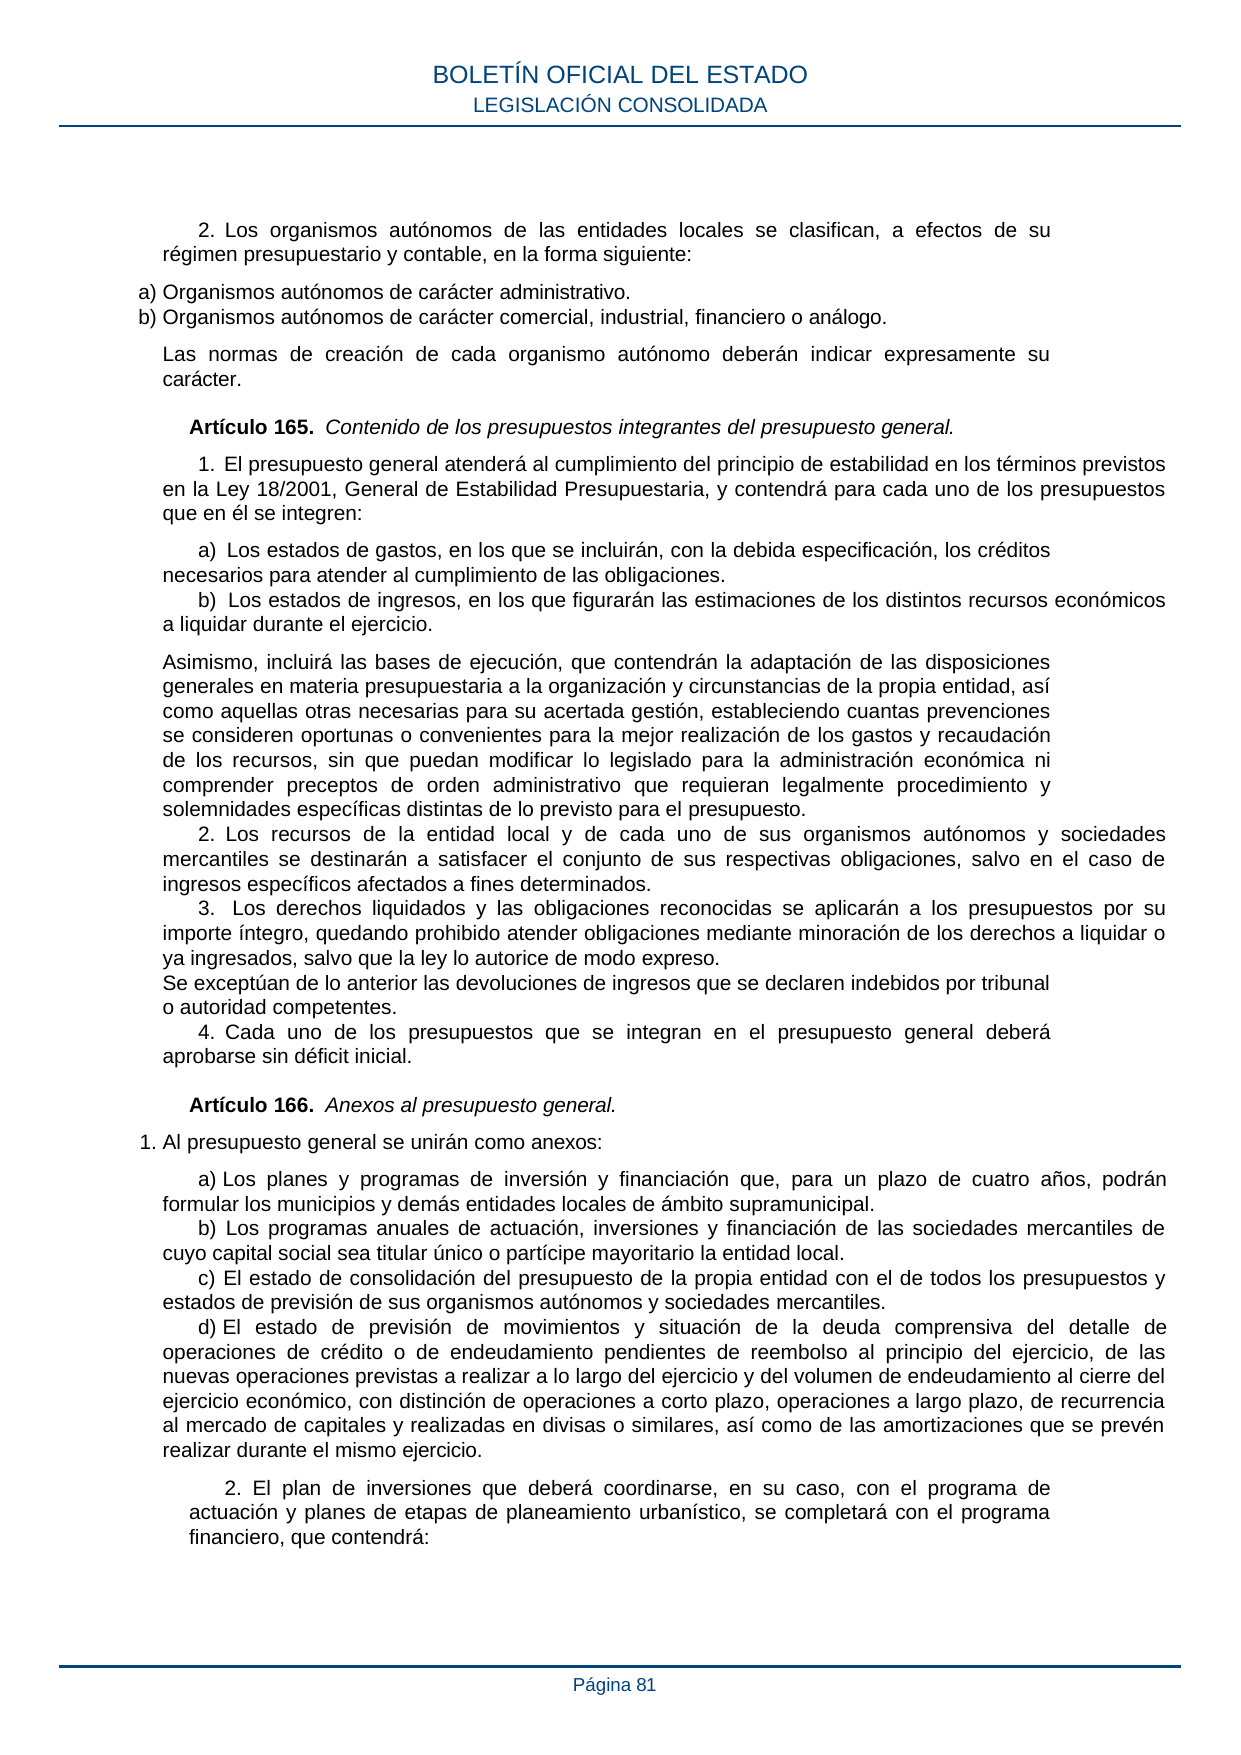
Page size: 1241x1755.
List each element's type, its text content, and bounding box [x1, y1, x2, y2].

list Organismos autónomos de carácter comercial, industrial, financiero o análogo. [138, 304, 1167, 328]
list Los derechos liquidados y las obligaciones reconocidas se aplicarán a los presupuestos por su importe íntegro, quedando prohibido atender obligaciones mediante minoración de los derechos a liquidar o ya ingresados, salvo que la ley lo autorice de modo expreso. [162, 896, 1167, 969]
list Los planes y programas de inversión y financiación que, para un plazo de cuatro años, podrán formular los municipios y demás entidades locales de ámbito supramunicipal. [162, 1167, 1167, 1216]
list Los programas anuales de actuación, inversiones y financiación de las sociedades mercantiles de cuyo capital social sea titular único o partícipe mayoritario la entidad local. [162, 1216, 1167, 1265]
text Las normas de creación de cada organismo autónomo deberán indicar expresamente su carácter. [162, 342, 1052, 391]
list Los organismos autónomos de las entidades locales se clasifican, a efectos de su régimen presupuestario y contable, en la forma siguiente: [162, 218, 1052, 266]
list El presupuesto general atenderá al cumplimiento del principio de estabilidad en los términos previstos en la Ley 18/2001, General de Estabilidad Presupuestaria, y contendrá para cada uno de los presupuestos que en él se integren: [162, 452, 1167, 525]
text Asimismo, incluirá las bases de ejecución, que contendrán la adaptación de las disposiciones generales en materia presupuestaria a la organización y circunstancias de la propia entidad, así como aquellas otras necesarias para su acertada gestión, estableciendo cuantas prevenciones se consideren oportunas o convenientes para la mejor realización de los gastos y recaudación de los recursos, sin que puedan modificar lo legislado para la administración económica ni comprender preceptos de orden administrativo que requieran legalmente procedimiento y solemnidades específicas distintas de lo previsto para el presupuesto. [162, 649, 1052, 821]
list Los estados de gastos, en los que se incluirán, con la debida especificación, los créditos necesarios para atender al cumplimiento de las obligaciones. [162, 538, 1052, 587]
list Los recursos de la entidad local y de cada uno de sus organismos autónomos y sociedades mercantiles se destinarán a satisfacer el conjunto de sus respectivas obligaciones, salvo en el caso de ingresos específicos afectados a fines determinados. [162, 822, 1167, 895]
text Artículo 165. Contenido de los presupuestos integrantes del presupuesto general. [189, 415, 1167, 439]
text Artículo 166. Anexos al presupuesto general. [189, 1093, 1167, 1117]
list Cada uno de los presupuestos que se integran en el presupuesto general deberá aprobarse sin déficit inicial. [162, 1020, 1052, 1068]
text Se exceptúan de lo anterior las devoluciones de ingresos que se declaren indebidos por tribunal o autoridad competentes. [162, 970, 1052, 1019]
list Al presupuesto general se unirán como anexos: [139, 1129, 1167, 1153]
list El estado de previsión de movimientos y situación de la deuda comprensiva del detalle de operaciones de crédito o de endeudamiento pendientes de reembolso al principio del ejercicio, de las nuevas operaciones previstas a realizar a lo largo del ejercicio y del volumen de endeudamiento al cierre del ejercicio económico, con distinción de operaciones a corto plazo, operaciones a largo plazo, de recurrencia al mercado de capitales y realizadas en divisas o similares, así como de las amortizaciones que se prevén realizar durante el mismo ejercicio. [162, 1315, 1167, 1462]
list El plan de inversiones que deberá coordinarse, en su caso, con el programa de actuación y planes de etapas de planeamiento urbanístico, se completará con el programa financiero, que contendrá: [189, 1476, 1052, 1549]
list El estado de consolidación del presupuesto de la propia entidad con el de todos los presupuestos y estados de previsión de sus organismos autónomos y sociedades mercantiles. [162, 1266, 1167, 1314]
list Los estados de ingresos, en los que figurarán las estimaciones de los distintos recursos económicos a liquidar durante el ejercicio. [162, 588, 1167, 636]
list Organismos autónomos de carácter administrativo. [138, 279, 1167, 303]
